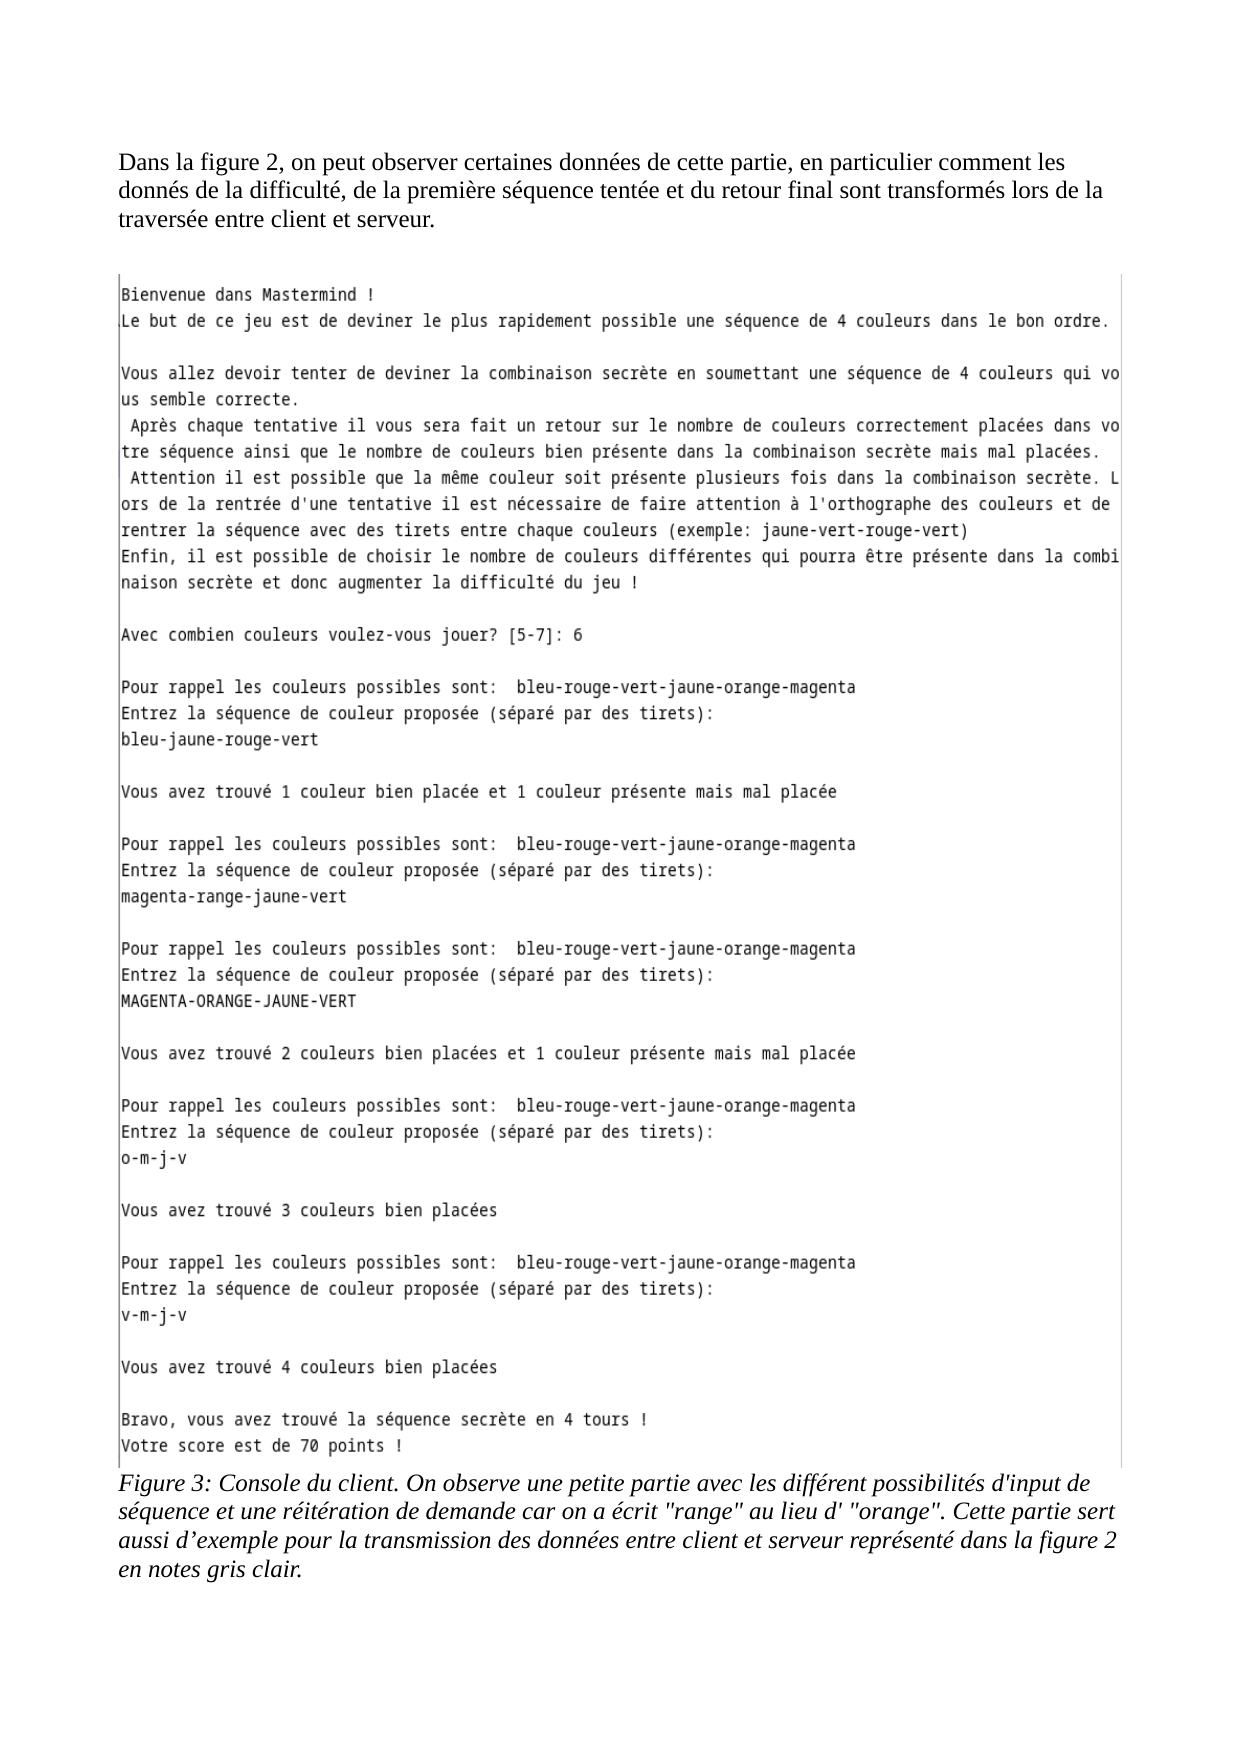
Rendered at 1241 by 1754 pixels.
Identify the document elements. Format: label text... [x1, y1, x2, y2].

text Dans la figure 2, on peut observer certaines données de cette partie, en particulier comment les donnés de la difficulté, de la première séquence tentée et du retour final sont transformés lors de la traversée entre client et serveur. [118, 147, 1122, 233]
picture [118, 274, 1123, 1468]
text Figure 3: Console du client. On observe une petite partie avec les différent possibilités d'input de séquence et une réitération de demande car on a écrit "range" au lieu d' "orange". Cette partie sert aussi d’exemple pour la transmission des données entre client et serveur représenté dans la figure 2 en notes gris clair. [118, 1468, 1122, 1583]
